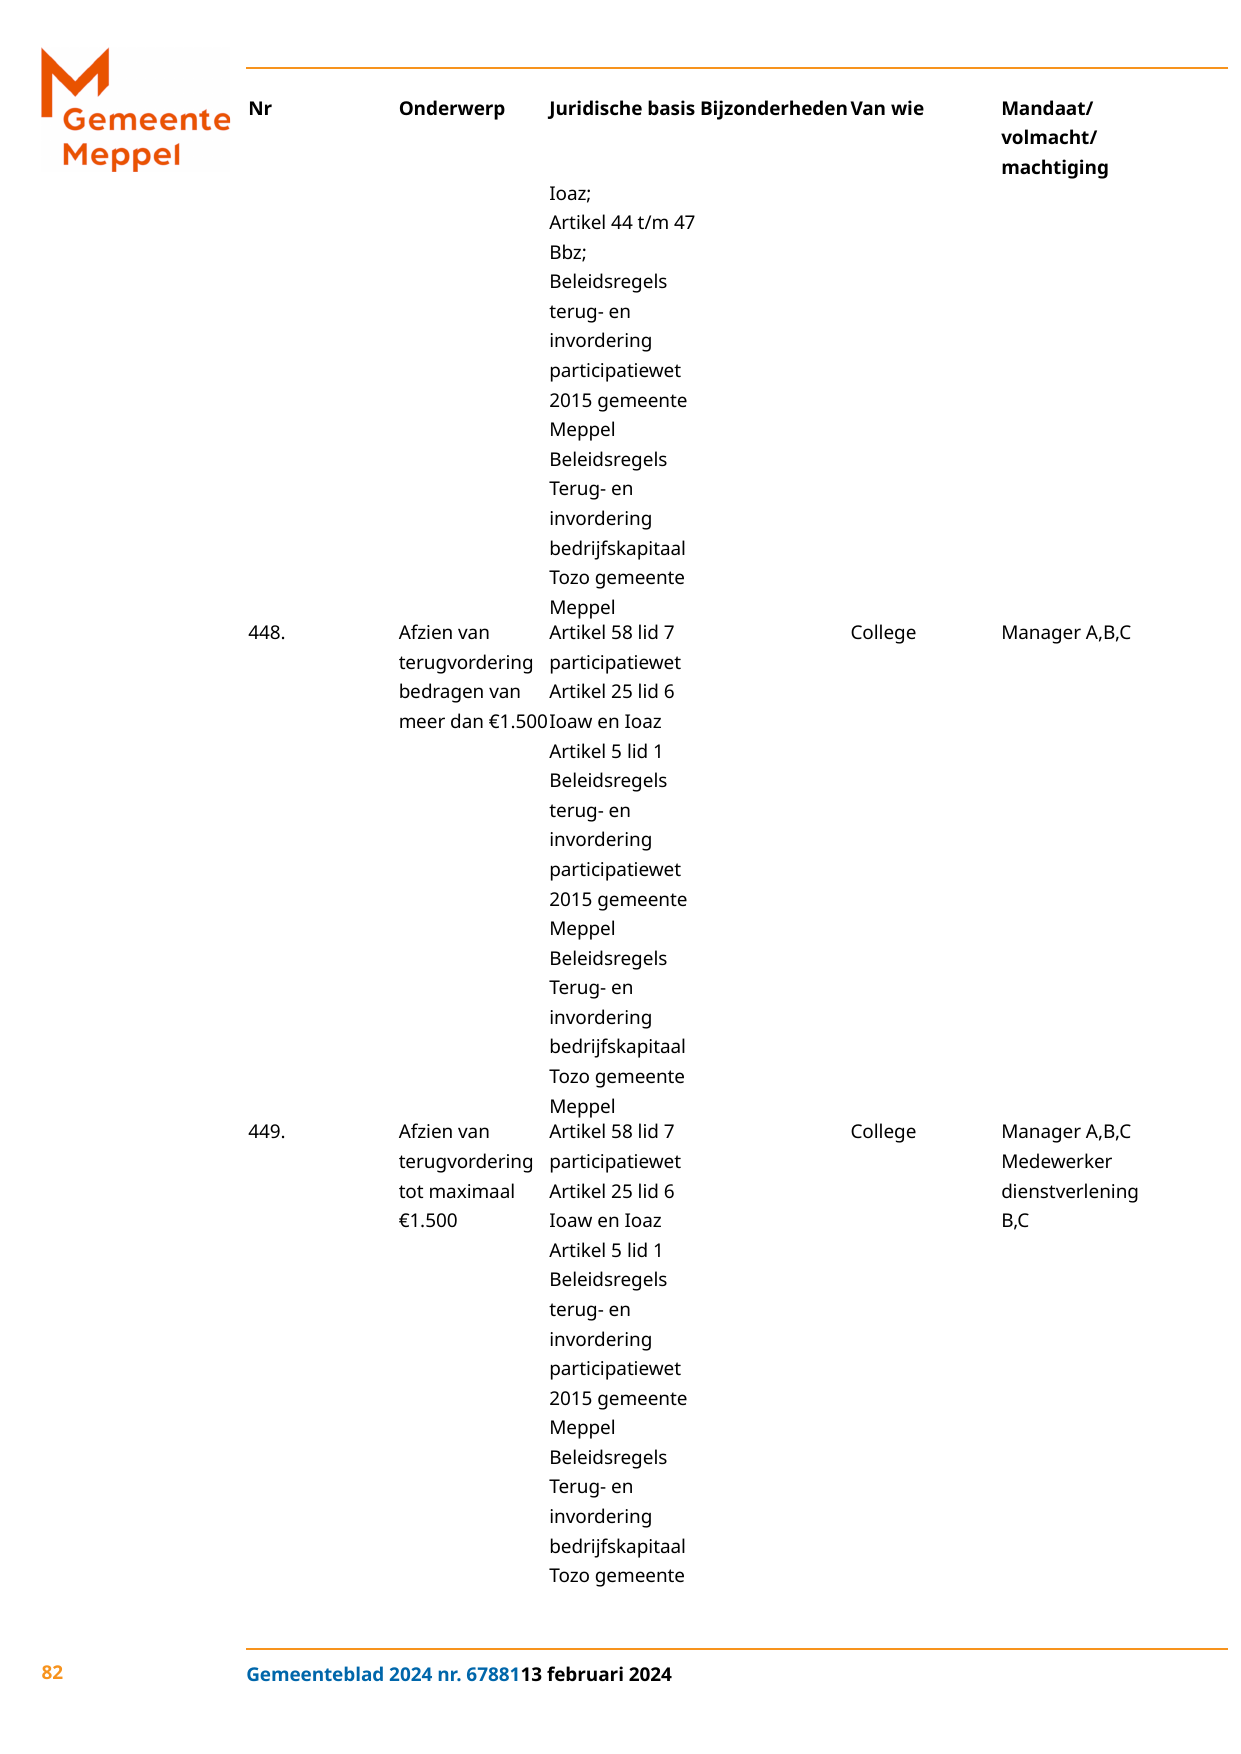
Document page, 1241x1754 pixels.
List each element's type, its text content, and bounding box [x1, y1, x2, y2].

table_header Van wie [850, 95, 1001, 180]
table_cell Manager A,B,C [1001, 620, 1152, 1119]
table_cell [248, 620, 398, 1119]
table_header Juridische basis [549, 95, 700, 180]
table_header Bijzonderheden [700, 95, 850, 180]
table_cell Afzien van terugvordering bedragen van meer dan €1.500 [399, 620, 549, 1119]
table_cell [700, 620, 850, 1119]
table_cell College [850, 1119, 1001, 1588]
table_cell College [850, 620, 1001, 1119]
table_cell Artikel 58 lid 7 participatiewet Artikel 25 lid 6 Ioaw en Ioaz Artikel 5 lid 1 Beleidsregels terug- en invordering participatiewet 2015 gemeente Meppel Beleidsregels Terug- en invordering bedrijfskapitaal Tozo gemeente Meppel [549, 620, 700, 1119]
table_cell Manager A,B,C Medewerker dienstverlening B,C [1001, 1119, 1152, 1588]
table_header Mandaat/volmacht/machtiging [1001, 95, 1152, 180]
table_cell Ioaz; Artikel 44 t/m 47 Bbz; Beleidsregels terug- en invordering participatiewet 2015 gemeente Meppel Beleidsregels Terug- en invordering bedrijfskapitaal Tozo gemeente Meppel [549, 180, 700, 619]
table_header Nr [248, 95, 398, 180]
table_cell Afzien van terugvordering tot maximaal €1.500 [399, 1119, 549, 1588]
table_cell [248, 1119, 398, 1588]
table_cell [850, 180, 1001, 619]
picture [41, 47, 231, 172]
table_cell [700, 180, 850, 619]
table_cell [248, 180, 398, 619]
table_cell [700, 1119, 850, 1588]
table_cell Artikel 58 lid 7 participatiewet Artikel 25 lid 6 Ioaw en Ioaz Artikel 5 lid 1 Beleidsregels terug- en invordering participatiewet 2015 gemeente Meppel Beleidsregels Terug- en invordering bedrijfskapitaal Tozo gemeente [549, 1119, 700, 1588]
table_cell [1001, 180, 1152, 619]
table_header Onderwerp [399, 95, 549, 180]
table_cell [399, 180, 549, 619]
